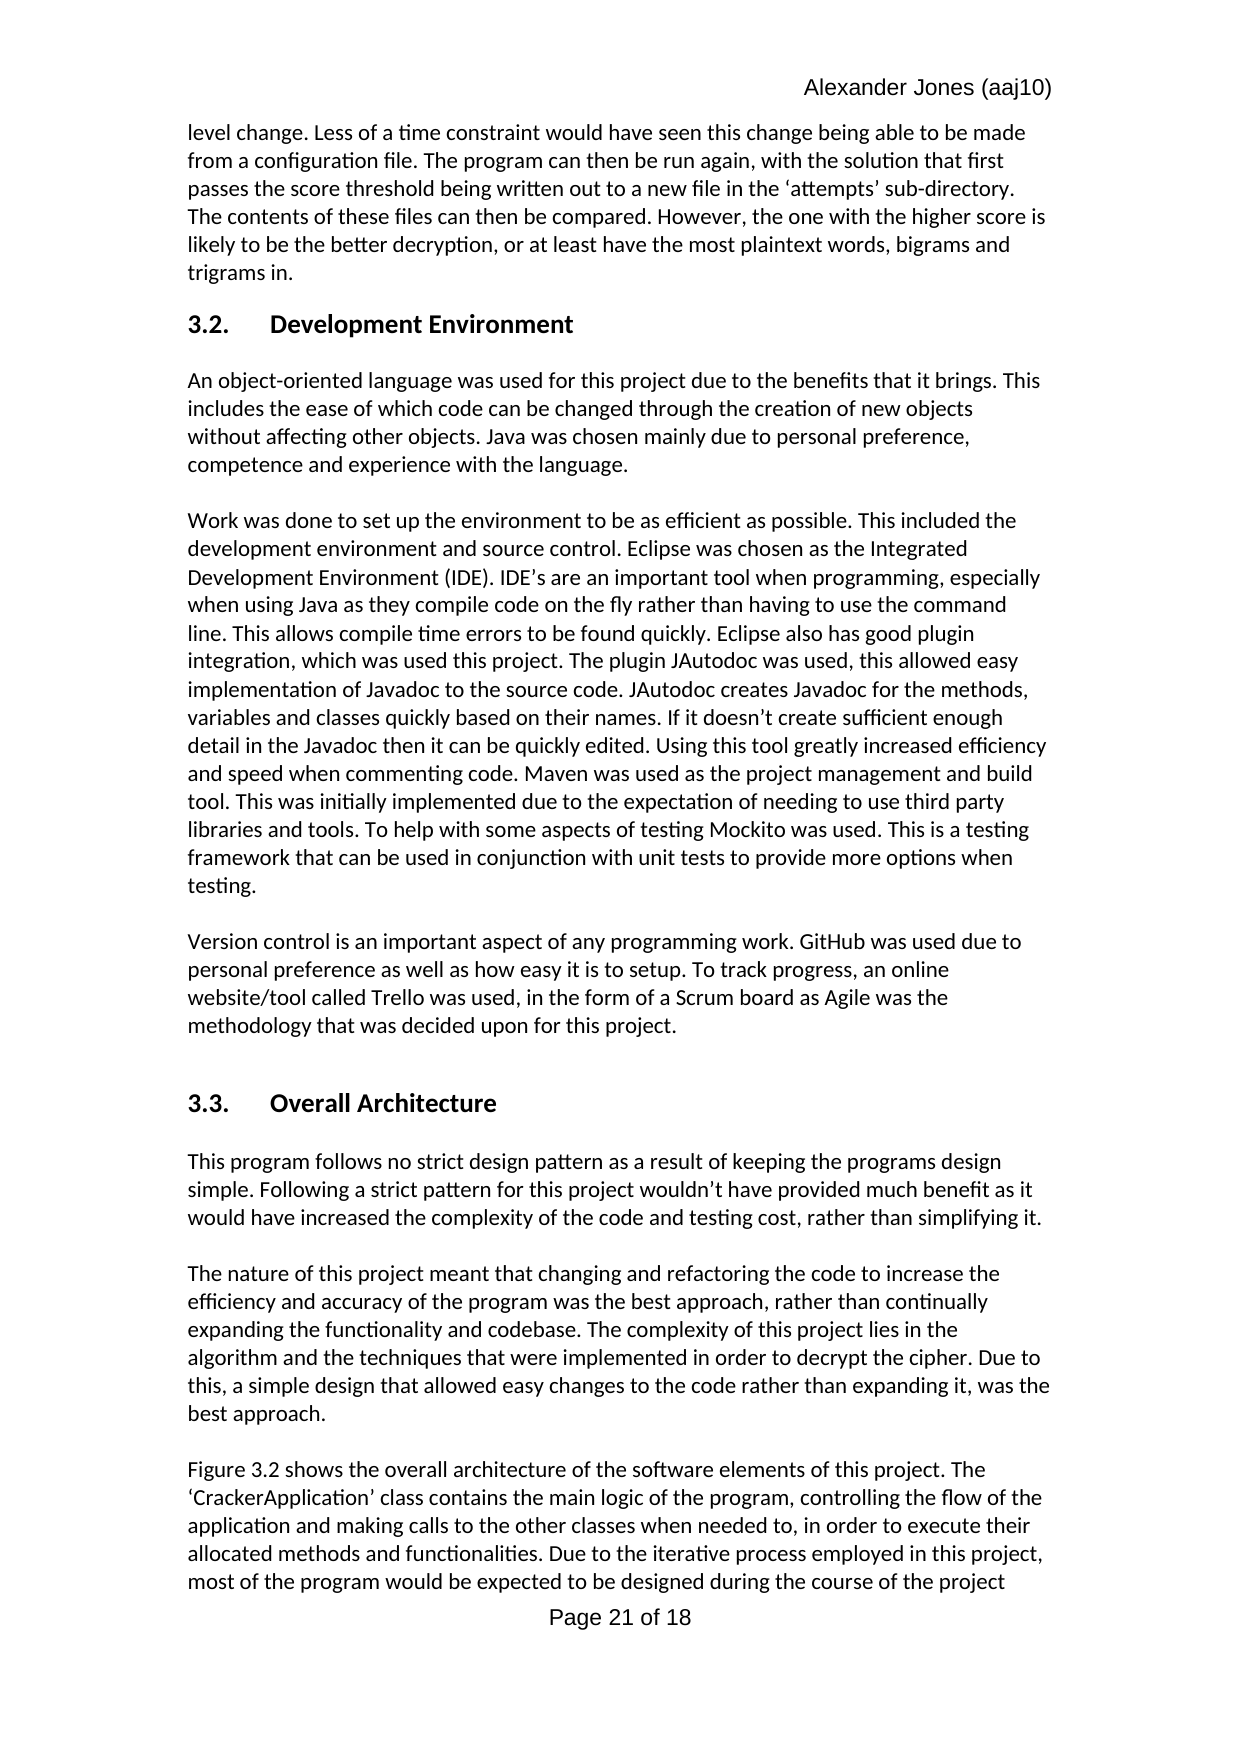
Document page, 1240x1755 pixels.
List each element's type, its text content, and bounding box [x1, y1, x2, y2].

subtitle Overall Architecture [187, 1086, 1052, 1119]
text An object-oriented language was used for this project due to the benefits that it brings. This includes the ease of which code can be changed through the creation of new objects without affecting other objects. Java was chosen mainly due to personal preference, competence and experience with the language. [187, 366, 1052, 478]
text Figure 3.2 shows the overall architecture of the software elements of this project. The ‘CrackerApplication’ class contains the main logic of the program, controlling the flow of the application and making calls to the other classes when needed to, in order to execute their allocated methods and functionalities. Due to the iterative process employed in this project, most of the program would be expected to be designed during the course of the project [187, 1455, 1052, 1596]
subtitle Development Environment [187, 307, 1052, 340]
text Work was done to set up the environment to be as efficient as possible. This included the development environment and source control. Eclipse was chosen as the Integrated Development Environment (IDE). IDE’s are an important tool when programming, especially when using Java as they compile code on the fly rather than having to use the command line. This allows compile time errors to be found quickly. Eclipse also has good plugin integration, which was used this project. The plugin JAutodoc was used, this allowed easy implementation of Javadoc to the source code. JAutodoc creates Javadoc for the methods, variables and classes quickly based on their names. If it doesn’t create sufficient enough detail in the Javadoc then it can be quickly edited. Using this tool greatly increased efficiency and speed when commenting code. Maven was used as the project management and build tool. This was initially implemented due to the expectation of needing to use third party libraries and tools. To help with some aspects of testing Mockito was used. This is a testing framework that can be used in conjunction with unit tests to provide more options when testing. [187, 507, 1052, 899]
text The nature of this project meant that changing and refactoring the code to increase the efficiency and accuracy of the program was the best approach, rather than continually expanding the functionality and codebase. The complexity of this project lies in the algorithm and the techniques that were implemented in order to decrypt the cipher. Due to this, a simple design that allowed easy changes to the code rather than expanding it, was the best approach. [187, 1259, 1052, 1427]
text This program follows no strict design pattern as a result of keeping the programs design simple. Following a strict pattern for this project wouldn’t have provided much benefit as it would have increased the complexity of the code and testing cost, rather than simplifying it. [187, 1147, 1052, 1231]
text Version control is an important aspect of any programming work. GitHub was used due to personal preference as well as how easy it is to setup. To track progress, an online website/tool called Trello was used, in the form of a Scrum board as Agile was the methodology that was decided upon for this project. [187, 927, 1052, 1039]
text level change. Less of a time constraint would have seen this change being able to be made from a configuration file. The program can then be run again, with the solution that first passes the score threshold being written out to a new file in the ‘attempts’ sub-directory. The contents of these files can then be compared. However, the one with the higher score is likely to be the better decryption, or at least have the most plaintext words, bigrams and trigrams in. [187, 118, 1052, 286]
